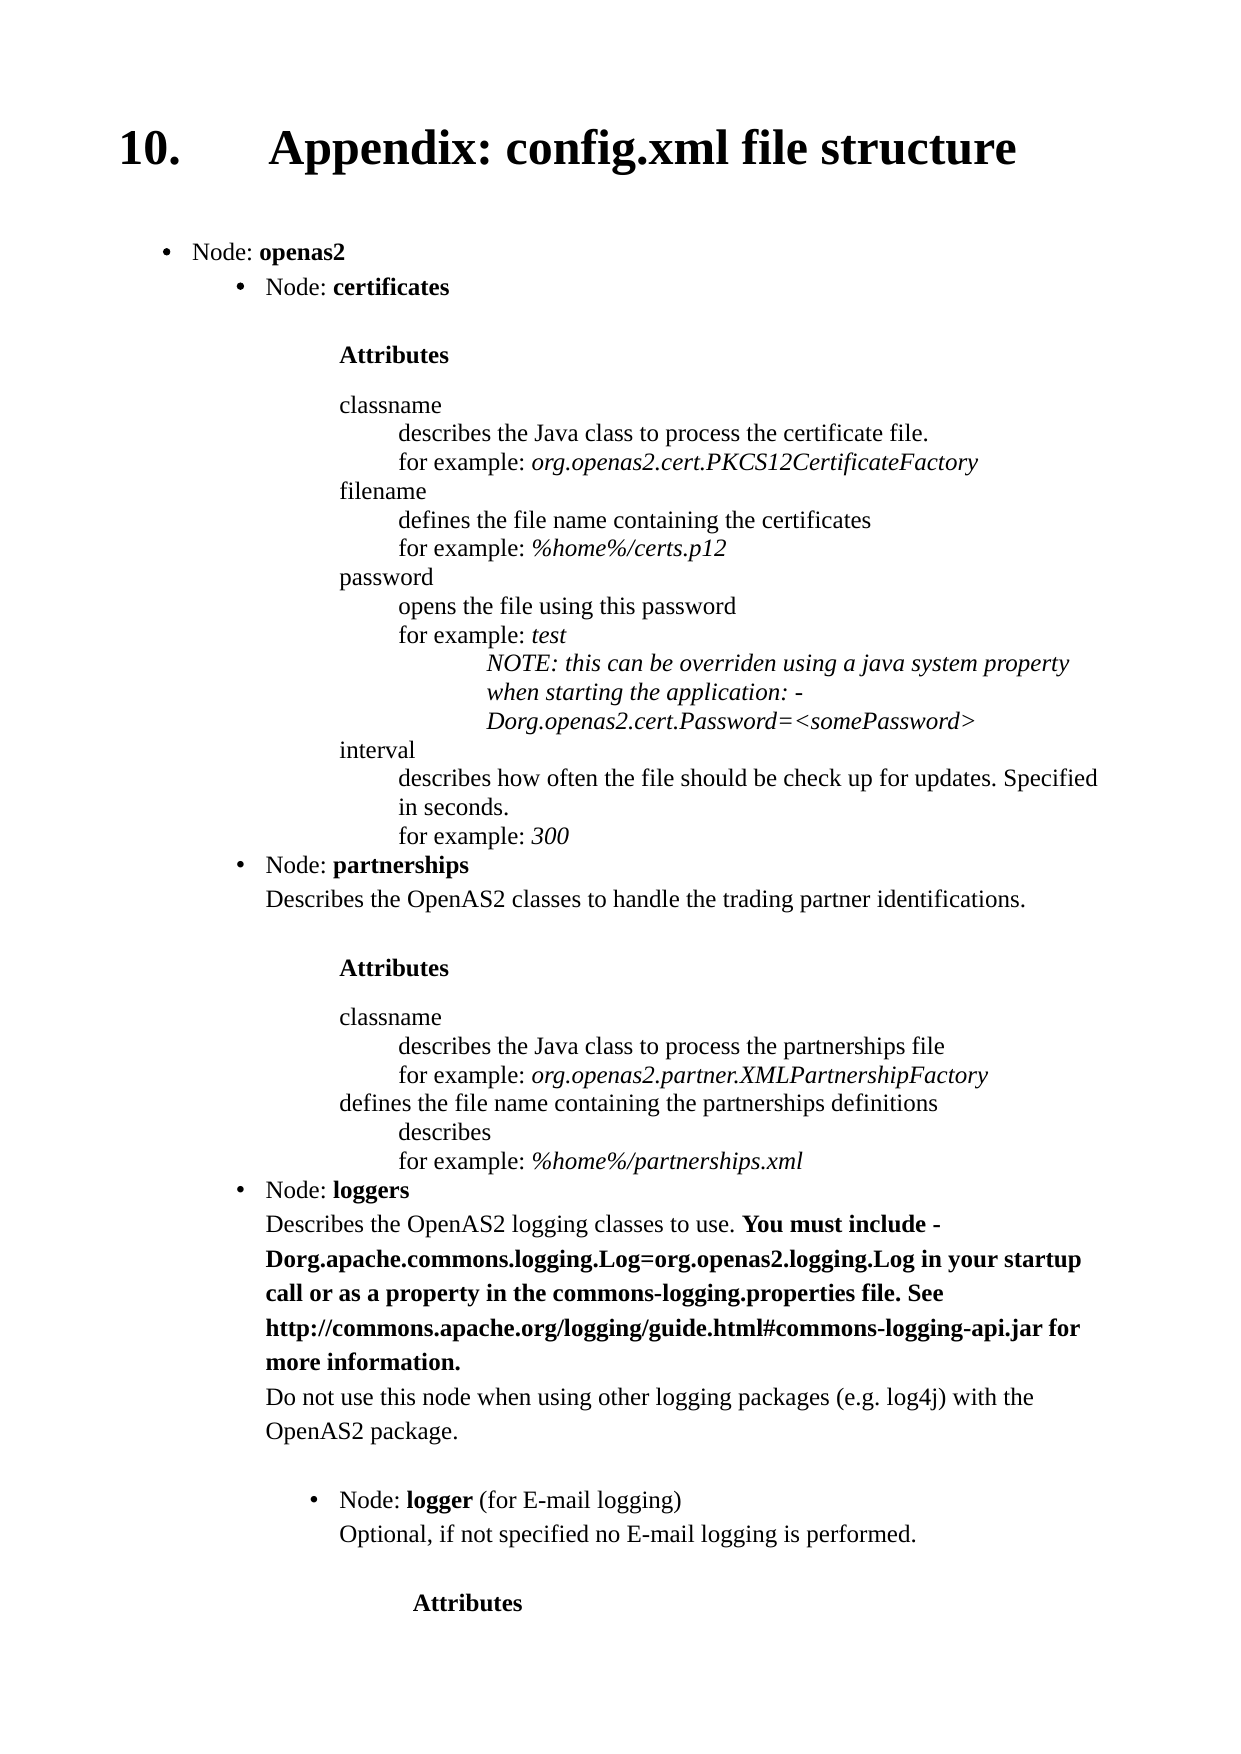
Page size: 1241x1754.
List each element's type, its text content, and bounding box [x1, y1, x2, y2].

list describes the Java class to process the partnerships file for example: org.openas2.partner.XMLPartnershipFactory [369, 1031, 1122, 1088]
subtitle Appendix: config.xml file structure [118, 118, 1122, 176]
list describes for example: %home%/partnerships.xml [369, 1117, 1122, 1175]
subtitle filename [309, 476, 1122, 505]
subtitle interval [309, 735, 1122, 763]
list Attributes [383, 1554, 1122, 1617]
list Attributes [309, 306, 1122, 369]
list describes how often the file should be check up for updates. Specified in seconds. for example: 300 [369, 763, 1122, 850]
list Node: logger (for E-mail logging) Optional, if not specified no E-mail logging is performed. [309, 1485, 1122, 1548]
subtitle classname [309, 390, 1122, 418]
list describes the Java class to process the certificate file. for example: org.openas2.cert.PKCS12CertificateFactory [369, 418, 1122, 476]
list Node: openas2 [162, 237, 1122, 266]
subtitle defines the file name containing the partnerships definitions [309, 1088, 1122, 1117]
list opens the file using this password for example: test [369, 591, 1122, 648]
list defines the file name containing the certificates for example: %home%/certs.p12 [369, 505, 1122, 562]
list NOTE: this can be overriden using a java system property when starting the application: -Dorg.openas2.cert.Password=<somePassword> [457, 648, 1122, 735]
list Node: loggers Describes the OpenAS2 logging classes to use. You must include -Dorg.apache.commons.logging.Log=org.openas2.logging.Log in your startup call or as a property in the commons-logging.properties file. See http://commons.apache.org/logging/guide.html#commons-logging-api.jar for more information. Do not use this node when using other logging packages (e.g. log4j) with the OpenAS2 package. [236, 1175, 1122, 1445]
list Attributes [309, 919, 1122, 982]
subtitle password [309, 562, 1122, 591]
list Node: certificates [236, 272, 1122, 300]
list Node: partnerships Describes the OpenAS2 classes to handle the trading partner identifications. [236, 850, 1122, 913]
subtitle classname [309, 1002, 1122, 1031]
